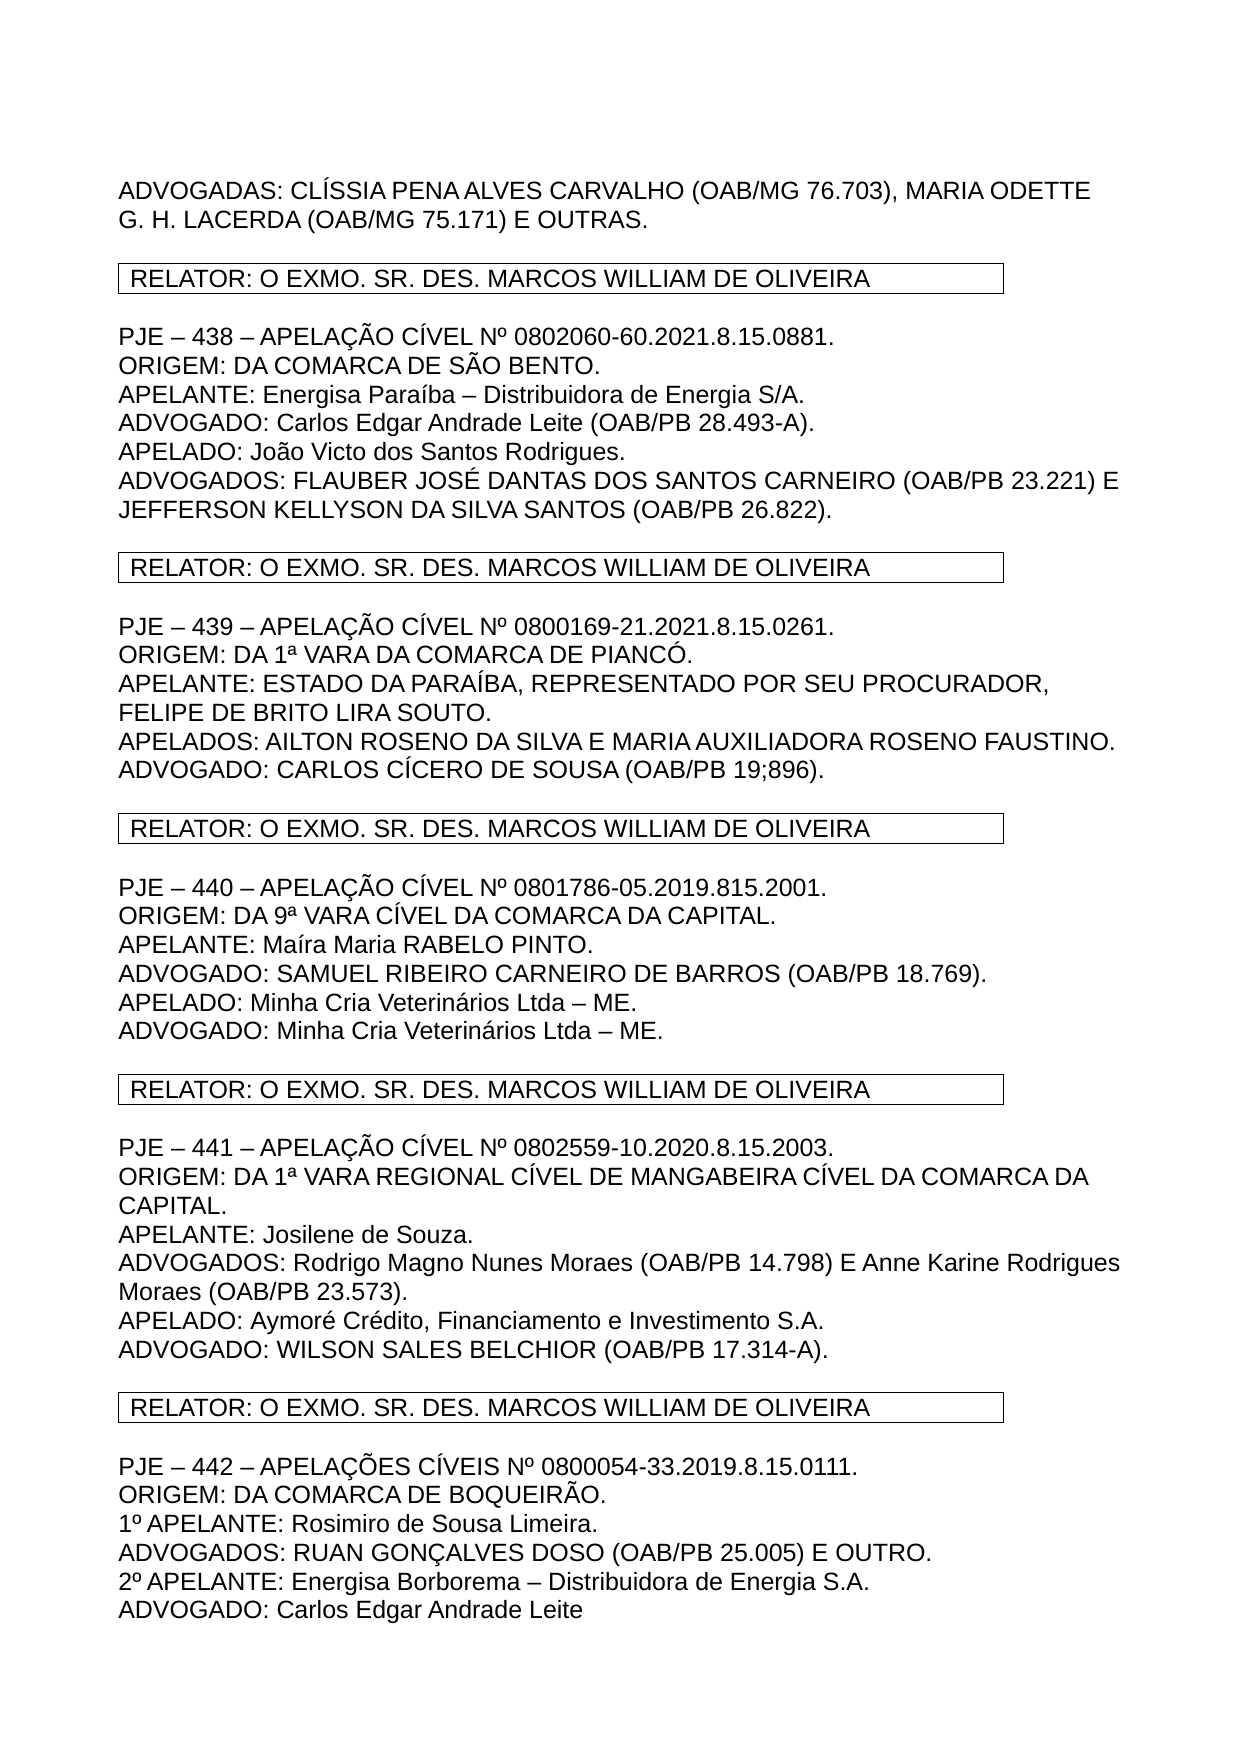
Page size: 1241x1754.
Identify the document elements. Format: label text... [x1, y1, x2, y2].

text ADVOGADOS: FLAUBER JOSÉ DANTAS DOS SANTOS CARNEIRO (OAB/PB 23.221) E JEFFERSON KELLYSON DA SILVA SANTOS (OAB/PB 26.822). [118, 466, 1122, 523]
text PJE – 438 – APELAÇÃO CÍVEL Nº 0802060-60.2021.8.15.0881. [118, 322, 1122, 351]
text ORIGEM: DA 1ª VARA REGIONAL CÍVEL DE MANGABEIRA CÍVEL DA COMARCA DA CAPITAL. [118, 1162, 1122, 1220]
text APELADO: João Victo dos Santos Rodrigues. [118, 437, 1122, 466]
text ADVOGADOS: Rodrigo Magno Nunes Moraes (OAB/PB 14.798) E Anne Karine Rodrigues Moraes (OAB/PB 23.573). [118, 1248, 1122, 1306]
text ADVOGADO: Carlos Edgar Andrade Leite (OAB/PB 28.493-A). [118, 408, 1122, 437]
text ADVOGADO: CARLOS CÍCERO DE SOUSA (OAB/PB 19;896). [118, 756, 1122, 784]
text APELANTE: Energisa Paraíba – Distribuidora de Energia S/A. [118, 380, 1122, 408]
text APELADO: Minha Cria Veterinários Ltda – ME. [118, 988, 1122, 1016]
text 2º APELANTE: Energisa Borborema – Distribuidora de Energia S.A. [118, 1567, 1122, 1596]
text PJE – 441 – APELAÇÃO CÍVEL Nº 0802559-10.2020.8.15.2003. [118, 1133, 1122, 1162]
text ADVOGADO: SAMUEL RIBEIRO CARNEIRO DE BARROS (OAB/PB 18.769). [118, 959, 1122, 988]
text PJE – 442 – APELAÇÕES CÍVEIS Nº 0800054-33.2019.8.15.0111. [118, 1452, 1122, 1481]
text ORIGEM: DA 1ª VARA DA COMARCA DE PIANCÓ. [118, 641, 1122, 669]
table_header RELATOR: O EXMO. SR. DES. MARCOS WILLIAM DE OLIVEIRA [119, 553, 1003, 582]
text ADVOGADO: Carlos Edgar Andrade Leite [118, 1596, 1122, 1624]
text PJE – 439 – APELAÇÃO CÍVEL Nº 0800169-21.2021.8.15.0261. [118, 612, 1122, 641]
text ORIGEM: DA 9ª VARA CÍVEL DA COMARCA DA CAPITAL. [118, 901, 1122, 930]
text APELADO: Aymoré Crédito, Financiamento e Investimento S.A. [118, 1306, 1122, 1335]
text ORIGEM: DA COMARCA DE BOQUEIRÃO. [118, 1481, 1122, 1509]
text ADVOGADOS: RUAN GONÇALVES DOSO (OAB/PB 25.005) E OUTRO. [118, 1538, 1122, 1567]
text APELANTE: Josilene de Souza. [118, 1220, 1122, 1248]
text PJE – 440 – APELAÇÃO CÍVEL Nº 0801786-05.2019.815.2001. [118, 873, 1122, 901]
table_header RELATOR: O EXMO. SR. DES. MARCOS WILLIAM DE OLIVEIRA [119, 1075, 1003, 1104]
table_header RELATOR: O EXMO. SR. DES. MARCOS WILLIAM DE OLIVEIRA [119, 264, 1003, 292]
table_header RELATOR: O EXMO. SR. DES. MARCOS WILLIAM DE OLIVEIRA [119, 814, 1003, 843]
text ORIGEM: DA COMARCA DE SÃO BENTO. [118, 351, 1122, 380]
text APELANTE: Maíra Maria RABELO PINTO. [118, 930, 1122, 959]
text 1º APELANTE: Rosimiro de Sousa Limeira. [118, 1509, 1122, 1538]
text ADVOGADAS: CLÍSSIA PENA ALVES CARVALHO (OAB/MG 76.703), MARIA ODETTE G. H. LACERDA (OAB/MG 75.171) E OUTRAS. [118, 176, 1122, 234]
text ADVOGADO: Minha Cria Veterinários Ltda – ME. [118, 1016, 1122, 1045]
text APELANTE: ESTADO DA PARAÍBA, REPRESENTADO POR SEU PROCURADOR, FELIPE DE BRITO LIRA SOUTO. [118, 669, 1122, 727]
text APELADOS: AILTON ROSENO DA SILVA E MARIA AUXILIADORA ROSENO FAUSTINO. [118, 727, 1122, 756]
table_header RELATOR: O EXMO. SR. DES. MARCOS WILLIAM DE OLIVEIRA [119, 1393, 1003, 1422]
text ADVOGADO: WILSON SALES BELCHIOR (OAB/PB 17.314-A). [118, 1335, 1122, 1363]
